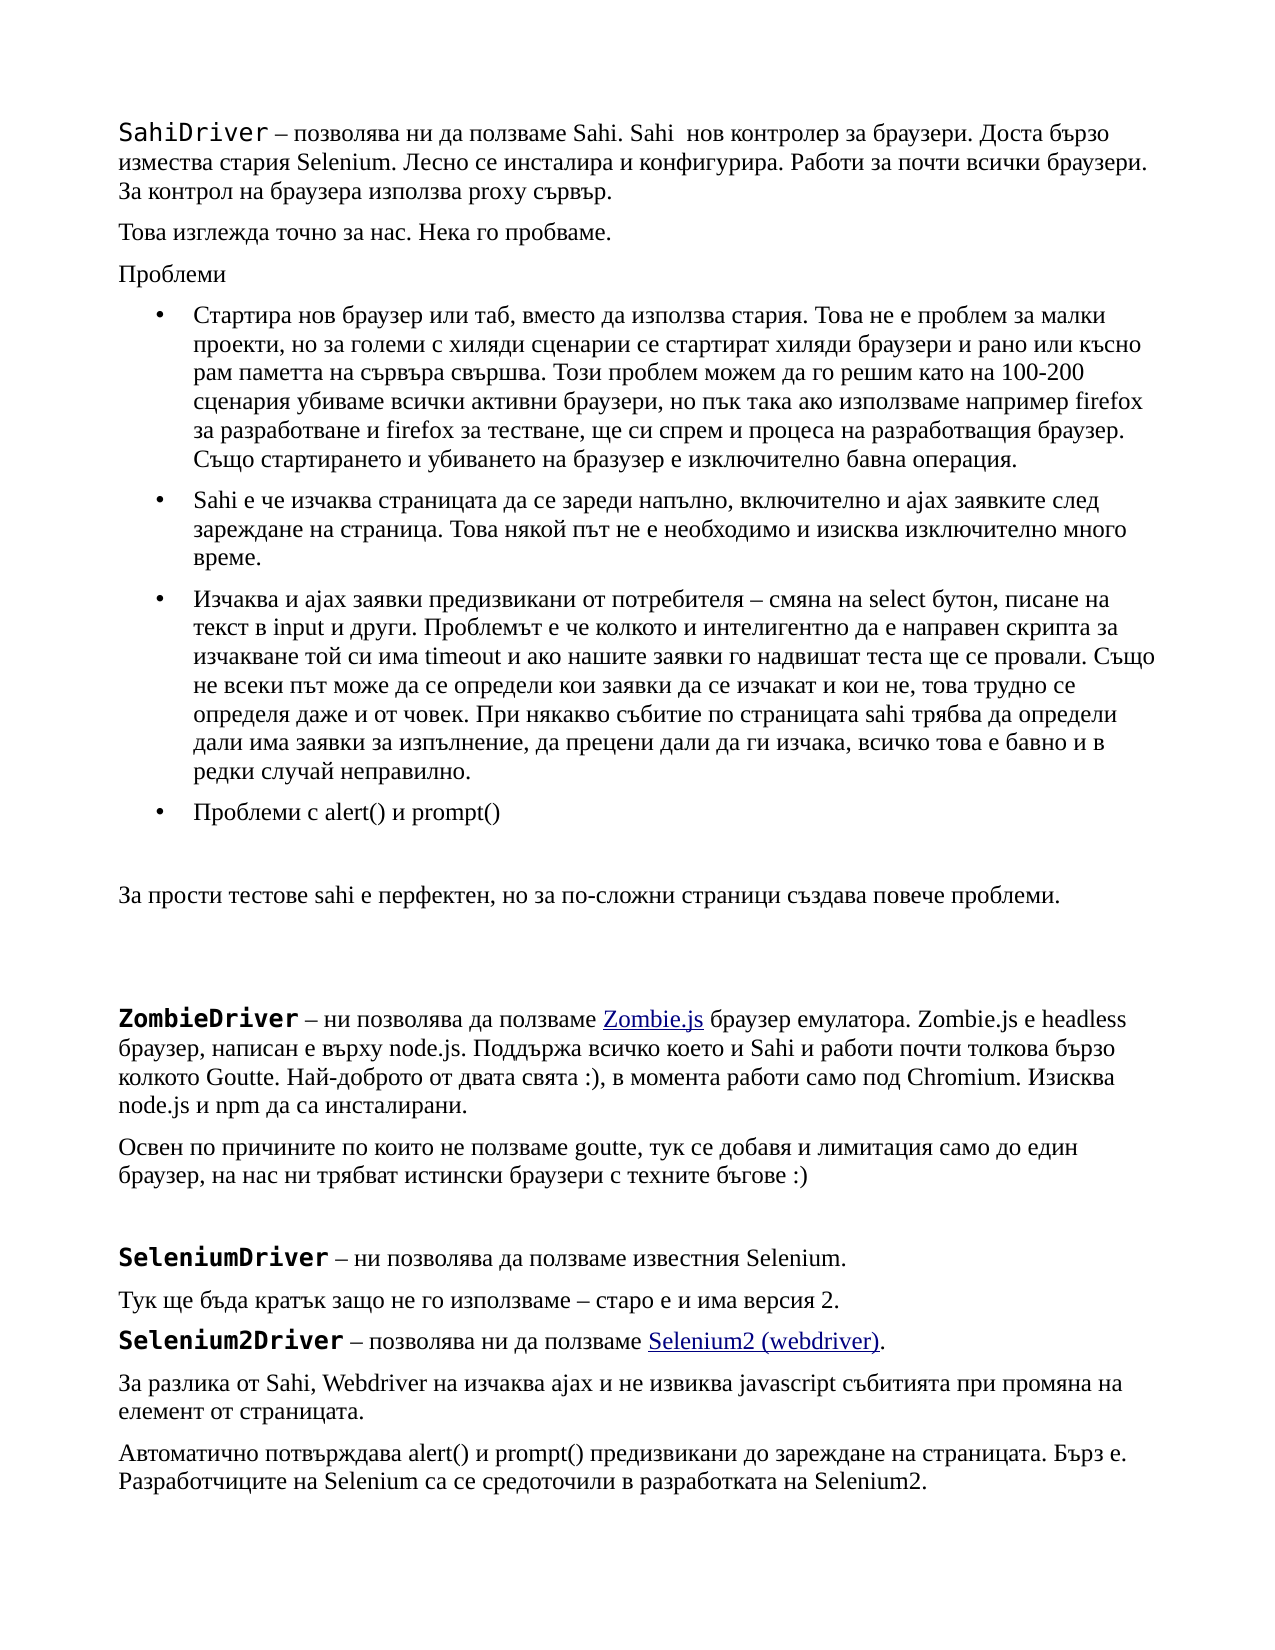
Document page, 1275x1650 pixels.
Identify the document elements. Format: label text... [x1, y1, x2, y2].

text Проблеми [118, 259, 1157, 287]
list Стартира нов браузер или таб, вместо да използва стария. Това не е проблем за малки проекти, но за големи с хиляди сценарии се стартират хиляди браузери и рано или късно рам паметта на сървъра свършва. Този проблем можем да го решим като на 100-200 сценария убиваме всички активни браузери, но пък така ако използваме например firefox за разработване и firefox за тестване, ще си спрем и процеса на разработващия браузер. Също стартирането и убиването на бразузер е изключително бавна операция. [156, 300, 1157, 472]
text ZombieDriver – ни позволява да ползваме Zombie.js браузер емулатора. Zombie.js е headless браузер, написан е върху node.js. Поддържа всичко което и Sahi и работи почти толкова бързо колкото Goutte. Най-доброто от двата свята :), в момента работи само под Chromium. Изисква node.js и npm да са инсталирани. [118, 1004, 1157, 1119]
text SahiDriver – позволява ни да ползваме Sahi. Sahi нов контролер за браузери. Доста бързо измества стария Selenium. Лесно се инсталира и конфигурира. Работи за почти всички браузери. За контрол на браузера използва proxy сървър. [118, 118, 1157, 205]
list Sahi е че изчаква страницата да се зареди напълно, включително и ajax заявките след зареждане на страница. Това някой път не е необходимо и изисква изключително много време. [156, 485, 1157, 571]
list За прости тестове sahi е перфектен, но за по-сложни страници създава повече проблеми. [81, 880, 1157, 909]
list Изчаква и ajax заявки предизвикани от потребителя – смяна на select бутон, писане на текст в input и други. Проблемът е че колкото и интелигентно да е направен скрипта за изчакване той си има timeout и ако нашите заявки го надвишат теста ще се провали. Също не всеки път може да се определи кои заявки да се изчакат и кои не, това трудно се определя даже и от човек. При някакво събитие по страницата sahi трябва да определи дали има заявки за изпълнение, да прецени дали да ги изчака, всичко това е бавно и в редки случай неправилно. [156, 584, 1157, 785]
text Selenium2Driver – позволява ни да ползваме Selenium2 (webdriver). [118, 1326, 1157, 1355]
text Това изглежда точно за нас. Нека го пробваме. [118, 217, 1157, 246]
text Автоматично потвърждава alert() и prompt() предизвикани до зареждане на страницата. Бърз е. Разработчиците на Selenium са се средоточили в разработката на Selenium2. [118, 1438, 1157, 1495]
text SeleniumDriver – ни позволява да ползваме известния Selenium. [118, 1243, 1157, 1272]
text Освен по причините по които не ползваме goutte, тук се добавя и лимитация само до един браузер, на нас ни трябват истински браузери с техните бъгове :) [118, 1132, 1157, 1189]
text Тук ще бъда кратък защо не го използваме – старо е и има версия 2. [118, 1285, 1157, 1313]
list Проблеми с alert() и prompt() [156, 797, 1157, 826]
text За разлика от Sahi, Webdriver на изчаква ajax и не извиква javascript събитията при промяна на елемент от страницата. [118, 1368, 1157, 1425]
